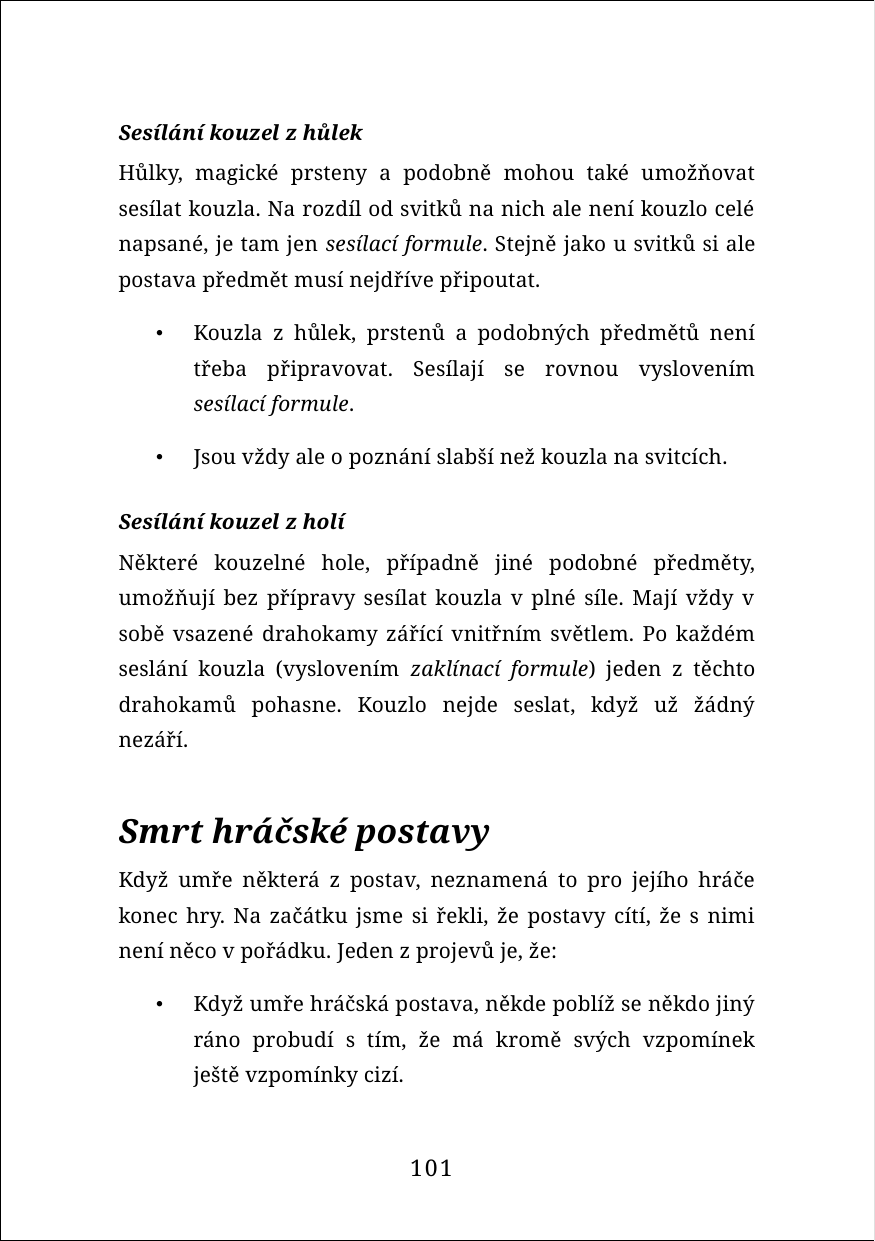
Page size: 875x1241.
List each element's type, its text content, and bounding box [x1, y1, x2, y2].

list Kouzla z hůlek, prstenů a podobných předmětů není třeba připravovat. Sesílají se rovnou vyslovením sesílací formule. [156, 318, 756, 418]
list Když umře hráčská postava, někde poblíž se někdo jiný ráno probudí s tím, že má kromě svých vzpomínek ještě vzpomínky cizí. [156, 989, 756, 1089]
text Když umře některá z postav, neznamená to pro jejího hráče konec hry. Na začátku jsme si řekli, že postavy cítí, že s nimi není něco v pořádku. Jeden z projevů je, že: [118, 865, 756, 965]
text Některé kouzelné hole, případně jiné podobné předměty, umožňují bez přípravy sesílat kouzla v plné síle. Mají vždy v sobě vsazené drahokamy zářící vnitřním světlem. Po každém seslání kouzla (vyslovením zaklínací formule) jeden z těchto drahokamů pohasne. Kouzlo nejde seslat, když už žádný nezáří. [118, 548, 756, 754]
subtitle Smrt hráčské postavy [118, 808, 756, 853]
text Hůlky, magické prsteny a podobně mohou také umožňovat sesílat kouzla. Na rozdíl od svitků na nich ale není kouzlo celé napsané, je tam jen sesílací formule. Stejně jako u svitků si ale postava předmět musí nejdříve připoutat. [118, 158, 756, 293]
subtitle Sesílání kouzel z holí [118, 507, 756, 536]
list Jsou vždy ale o poznání slabší než kouzla na svitcích. [156, 442, 756, 471]
subtitle Sesílání kouzel z hůlek [118, 118, 756, 147]
